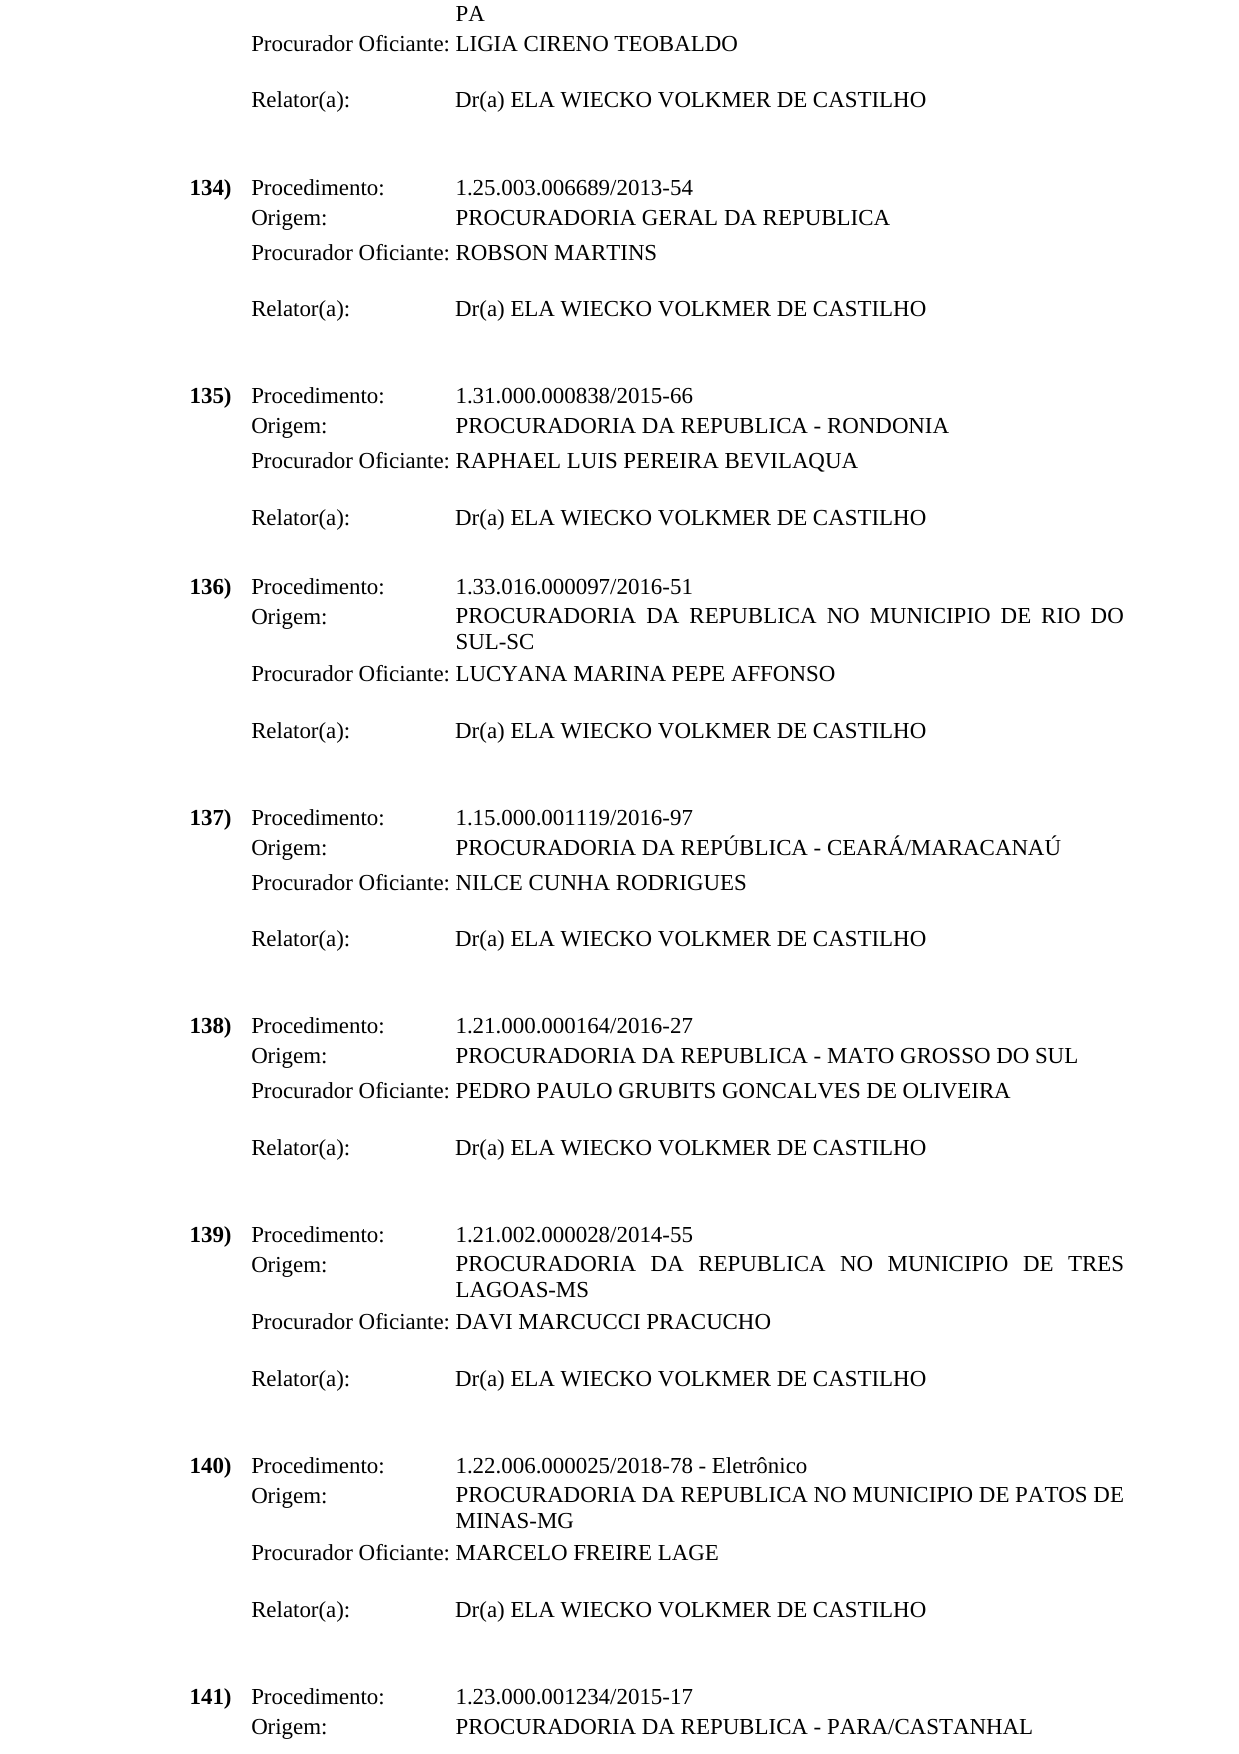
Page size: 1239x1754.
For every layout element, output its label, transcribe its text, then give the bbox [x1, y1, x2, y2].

table_cell [189, 869, 251, 920]
table_cell PROCURADORIA GERAL DA REPUBLICA [455, 203, 1124, 231]
table_cell [1125, 653, 1239, 660]
table_cell [251, 861, 455, 869]
table_cell Procedimento: [251, 1451, 455, 1479]
table_cell [1125, 411, 1239, 439]
table_cell [189, 0, 251, 22]
table_cell [0, 1532, 189, 1539]
table_cell [251, 1509, 455, 1532]
table_cell [189, 1509, 251, 1532]
table_cell [189, 324, 251, 381]
table_header Relator(a): [251, 1364, 455, 1392]
table_cell [1125, 1625, 1239, 1682]
table_cell Procedimento: [251, 1220, 455, 1248]
table_cell [455, 1394, 1124, 1451]
table_cell [1125, 1509, 1239, 1532]
table_cell [1125, 1011, 1239, 1040]
table_header Dr(a) ELA WIECKO VOLKMER DE CASTILHO [455, 294, 1122, 323]
table_cell [455, 1301, 1124, 1308]
table_cell [0, 630, 189, 653]
table_cell PROCURADORIA DA REPUBLICA - MATO GROSSO DO SUL [455, 1041, 1124, 1070]
table_cell 141) [189, 1682, 251, 1710]
table_cell [189, 116, 251, 172]
table_cell PROCURADORIA DA REPUBLICA - RONDONIA [455, 411, 1124, 439]
table_cell [189, 239, 251, 289]
table_cell [1125, 440, 1239, 447]
table_header Dr(a) ELA WIECKO VOLKMER DE CASTILHO [455, 1595, 1122, 1623]
table_header Dr(a) ELA WIECKO VOLKMER DE CASTILHO [455, 924, 1122, 953]
table_cell [0, 1301, 189, 1308]
table_cell 1.21.000.000164/2016-27 [455, 1011, 1124, 1040]
table_cell [189, 294, 251, 324]
table_cell 136) [189, 572, 251, 600]
table_cell [0, 716, 189, 746]
table_cell [0, 1250, 189, 1278]
table_cell Origem: [251, 1041, 455, 1070]
table_cell [189, 1301, 251, 1308]
table_cell [455, 1070, 1124, 1077]
table_cell [0, 1070, 189, 1077]
table_cell [251, 1532, 455, 1539]
table_cell Procurador Oficiante: [251, 30, 455, 82]
table_cell [0, 869, 189, 920]
table_cell [1125, 1278, 1239, 1301]
table_cell Procurador Oficiante: [251, 239, 455, 291]
table_cell [1125, 1394, 1239, 1451]
table_header [189, 533, 251, 572]
table_cell [189, 1077, 251, 1128]
table_cell [1125, 746, 1239, 803]
table_cell PROCURADORIA DA REPUBLICA NO MUNICIPIO DE RIO DO SUL-SC [455, 602, 1124, 653]
table_header Relator(a): [251, 86, 455, 114]
table_header Relator(a): [251, 716, 455, 744]
table_cell [1125, 1481, 1239, 1509]
table_cell [0, 503, 189, 533]
table_cell 1.22.006.000025/2018-78 - Eletrônico [455, 1451, 1124, 1479]
table_cell [0, 1163, 189, 1220]
table_cell [455, 861, 1124, 869]
table_cell [1125, 1451, 1239, 1479]
table_cell [455, 1740, 1124, 1748]
table_cell [251, 1394, 455, 1451]
table_cell [189, 447, 251, 498]
table_cell [1125, 954, 1239, 1011]
table_header Relator(a): [251, 294, 455, 323]
table_cell [1125, 30, 1239, 81]
table_cell [455, 1625, 1124, 1682]
table_cell [189, 1278, 251, 1301]
table_cell [1125, 1041, 1239, 1070]
table_cell DAVI MARCUCCI PRACUCHO [455, 1308, 1124, 1359]
table_cell Procedimento: [251, 1682, 455, 1710]
table_cell [0, 116, 189, 172]
table_cell Origem: [251, 1712, 455, 1740]
table_cell [0, 1509, 189, 1532]
table_cell [189, 660, 251, 711]
table_cell [455, 440, 1124, 447]
table_cell Procedimento: [251, 173, 455, 201]
table_cell 138) [189, 1011, 251, 1040]
table_cell [1125, 294, 1239, 324]
table_header Dr(a) ELA WIECKO VOLKMER DE CASTILHO [455, 86, 1122, 114]
table_cell [189, 630, 251, 653]
table_cell [455, 954, 1124, 1011]
table_header [251, 533, 455, 572]
table_cell Procurador Oficiante: [251, 660, 455, 713]
table_cell Origem: [251, 833, 455, 861]
table_cell [251, 1740, 455, 1748]
table_header [455, 533, 1124, 572]
table_cell [251, 1625, 455, 1682]
table_cell ROBSON MARTINS [455, 239, 1124, 289]
table_cell [1125, 1077, 1239, 1128]
table_cell [1125, 833, 1239, 861]
table_header Dr(a) ELA WIECKO VOLKMER DE CASTILHO [455, 716, 1122, 744]
table_cell [0, 0, 189, 22]
table_cell [1125, 1539, 1239, 1590]
table_cell [189, 440, 251, 447]
table_cell [1125, 503, 1239, 533]
table_header Dr(a) ELA WIECKO VOLKMER DE CASTILHO [455, 1364, 1122, 1392]
table_cell [189, 23, 251, 30]
table_cell [189, 602, 251, 630]
table_cell Origem: [251, 1250, 455, 1278]
table_cell [0, 653, 189, 660]
table_cell [1125, 1301, 1239, 1308]
table_cell [455, 231, 1124, 238]
table_cell [1125, 86, 1239, 116]
table_cell Procedimento: [251, 381, 455, 409]
table_header Relator(a): [251, 1133, 455, 1161]
table_cell Procurador Oficiante: [251, 447, 455, 499]
table_cell [1125, 23, 1239, 30]
table_cell [0, 1220, 189, 1248]
table_cell [189, 86, 251, 116]
table_header Dr(a) ELA WIECKO VOLKMER DE CASTILHO [455, 503, 1122, 531]
table_cell [0, 660, 189, 711]
table_cell [0, 1712, 189, 1740]
table_cell [1125, 861, 1239, 869]
table_cell [0, 1481, 189, 1509]
table_cell [251, 954, 455, 1011]
table_cell [1125, 1163, 1239, 1220]
table_cell [189, 1133, 251, 1163]
table_cell PROCURADORIA DA REPUBLICA NO MUNICIPIO DE PATOS DE MINAS-MG [455, 1481, 1124, 1532]
table_cell [251, 1278, 455, 1301]
table_cell [1125, 630, 1239, 653]
table_cell [189, 1308, 251, 1359]
table_cell [189, 1740, 251, 1748]
table_cell Origem: [251, 1481, 455, 1509]
table_cell [1125, 1070, 1239, 1077]
table_cell 1.23.000.001234/2015-17 [455, 1682, 1124, 1710]
table_cell [189, 503, 251, 533]
table_cell [0, 1041, 189, 1070]
table_cell [1125, 572, 1239, 600]
table_cell [251, 324, 455, 381]
table_cell [189, 1041, 251, 1070]
table_cell [0, 30, 189, 81]
table_cell [0, 746, 189, 803]
table_cell [1125, 1682, 1239, 1710]
table_cell [251, 231, 455, 238]
table_cell 1.25.003.006689/2013-54 [455, 173, 1124, 201]
table_cell [455, 1163, 1124, 1220]
table_cell PROCURADORIA DA REPUBLICA - PARA/CASTANHAL [455, 1712, 1124, 1740]
table_cell 1.31.000.000838/2015-66 [455, 381, 1124, 409]
table_cell 139) [189, 1220, 251, 1248]
table_cell [1125, 1712, 1239, 1740]
table_cell 1.33.016.000097/2016-51 [455, 572, 1124, 600]
table_header Relator(a): [251, 924, 455, 953]
table_cell [189, 1250, 251, 1278]
table_cell [251, 630, 455, 653]
table_cell Procedimento: [251, 803, 455, 831]
table_cell [0, 381, 189, 409]
table_cell [189, 833, 251, 861]
table_cell [1125, 1532, 1239, 1539]
table_cell [189, 1163, 251, 1220]
table_cell [455, 746, 1124, 803]
table_cell [0, 231, 189, 238]
table_cell [0, 203, 189, 231]
table_cell [455, 116, 1124, 172]
table_cell MARCELO FREIRE LAGE [455, 1539, 1124, 1590]
table_cell [0, 1011, 189, 1040]
table_cell [251, 1163, 455, 1220]
table_cell Origem: [251, 203, 455, 231]
table_cell [1125, 1308, 1239, 1359]
table_cell [0, 1682, 189, 1710]
table_cell [1125, 660, 1239, 711]
table_cell RAPHAEL LUIS PEREIRA BEVILAQUA [455, 447, 1124, 498]
table_cell [0, 833, 189, 861]
table_cell [0, 1133, 189, 1163]
table_cell [1125, 869, 1239, 920]
table_cell [251, 440, 455, 447]
table_cell [189, 1595, 251, 1625]
table_cell [1125, 231, 1239, 238]
table_cell [1125, 173, 1239, 201]
table_cell [0, 1308, 189, 1359]
table_cell 137) [189, 803, 251, 831]
table_cell PEDRO PAULO GRUBITS GONCALVES DE OLIVEIRA [455, 1077, 1124, 1128]
table_cell [0, 294, 189, 324]
table_header Relator(a): [251, 1595, 455, 1623]
table_cell [0, 411, 189, 439]
table_cell [1125, 924, 1239, 954]
table_cell [1125, 447, 1239, 498]
table_cell [189, 231, 251, 238]
table_cell [189, 1394, 251, 1451]
table_cell [189, 1481, 251, 1509]
table_cell [0, 954, 189, 1011]
table_cell [0, 1451, 189, 1479]
table_cell PA [455, 0, 1124, 22]
table_cell [0, 440, 189, 447]
table_cell [189, 653, 251, 660]
table_cell [251, 116, 455, 172]
table_cell [0, 1595, 189, 1625]
table_cell [1125, 324, 1239, 381]
table_cell [0, 23, 189, 30]
table_cell [189, 1539, 251, 1590]
table_cell [189, 1364, 251, 1394]
table_cell Origem: [251, 602, 455, 630]
table_cell [0, 173, 189, 201]
table_header [1125, 533, 1239, 572]
table_cell [455, 653, 1124, 660]
table_cell [251, 0, 455, 22]
table_cell [189, 861, 251, 869]
table_cell [0, 324, 189, 381]
table_cell [1125, 1595, 1239, 1625]
table_cell [0, 239, 189, 289]
table_cell [189, 746, 251, 803]
table_cell [0, 1364, 189, 1394]
table_cell [0, 1077, 189, 1128]
table_cell [189, 924, 251, 954]
table_cell Procurador Oficiante: [251, 869, 455, 921]
table_cell [0, 602, 189, 630]
table_cell [455, 23, 1124, 30]
table_cell [1125, 716, 1239, 746]
table_cell [1125, 0, 1239, 22]
table_cell Procurador Oficiante: [251, 1308, 455, 1361]
table_cell [0, 924, 189, 954]
table_cell [1125, 1133, 1239, 1163]
table_cell 134) [189, 173, 251, 201]
table_cell [0, 447, 189, 498]
table_cell [1125, 203, 1239, 231]
table_cell [0, 1740, 189, 1748]
table_cell [189, 716, 251, 746]
table_cell [251, 746, 455, 803]
table_cell [0, 1278, 189, 1301]
table_cell [455, 324, 1124, 381]
table_cell [251, 653, 455, 660]
table_cell Procedimento: [251, 572, 455, 600]
table_cell Procurador Oficiante: [251, 1539, 455, 1592]
table_cell PROCURADORIA DA REPUBLICA NO MUNICIPIO DE TRES LAGOAS-MS [455, 1250, 1124, 1301]
table_cell 140) [189, 1451, 251, 1479]
table_cell Procedimento: [251, 1011, 455, 1040]
table_cell [189, 954, 251, 1011]
table_cell [1125, 803, 1239, 831]
table_cell [1125, 116, 1239, 172]
table_cell [1125, 1250, 1239, 1278]
table_cell [189, 1532, 251, 1539]
table_header [0, 533, 189, 572]
table_cell [189, 1625, 251, 1682]
table_cell [1125, 1220, 1239, 1248]
table_cell [0, 861, 189, 869]
table_cell [189, 30, 251, 81]
table_cell [189, 411, 251, 439]
table_cell [189, 203, 251, 231]
table_cell Procurador Oficiante: [251, 1077, 455, 1130]
table_cell 1.21.002.000028/2014-55 [455, 1220, 1124, 1248]
table_cell [1125, 239, 1239, 289]
table_cell PROCURADORIA DA REPÚBLICA - CEARÁ/MARACANAÚ [455, 833, 1124, 861]
table_cell [1125, 602, 1239, 630]
table_cell [189, 1070, 251, 1077]
table_cell [0, 1625, 189, 1682]
table_cell [0, 572, 189, 600]
table_cell [0, 1394, 189, 1451]
table_cell [0, 1539, 189, 1590]
table_cell [1125, 381, 1239, 409]
table_header Dr(a) ELA WIECKO VOLKMER DE CASTILHO [455, 1133, 1122, 1161]
table_cell Origem: [251, 411, 455, 439]
table_cell LUCYANA MARINA PEPE AFFONSO [455, 660, 1124, 711]
table_cell [0, 86, 189, 116]
table_cell 135) [189, 381, 251, 409]
table_cell [0, 803, 189, 831]
table_cell [251, 23, 455, 30]
table_cell [251, 1070, 455, 1077]
table_cell [455, 1532, 1124, 1539]
table_cell [189, 1712, 251, 1740]
table_cell [1125, 1740, 1239, 1748]
table_cell [1125, 1364, 1239, 1394]
table_header Relator(a): [251, 503, 455, 531]
table_cell [251, 1301, 455, 1308]
table_cell NILCE CUNHA RODRIGUES [455, 869, 1124, 920]
table_cell LIGIA CIRENO TEOBALDO [455, 30, 1124, 81]
table_cell 1.15.000.001119/2016-97 [455, 803, 1124, 831]
